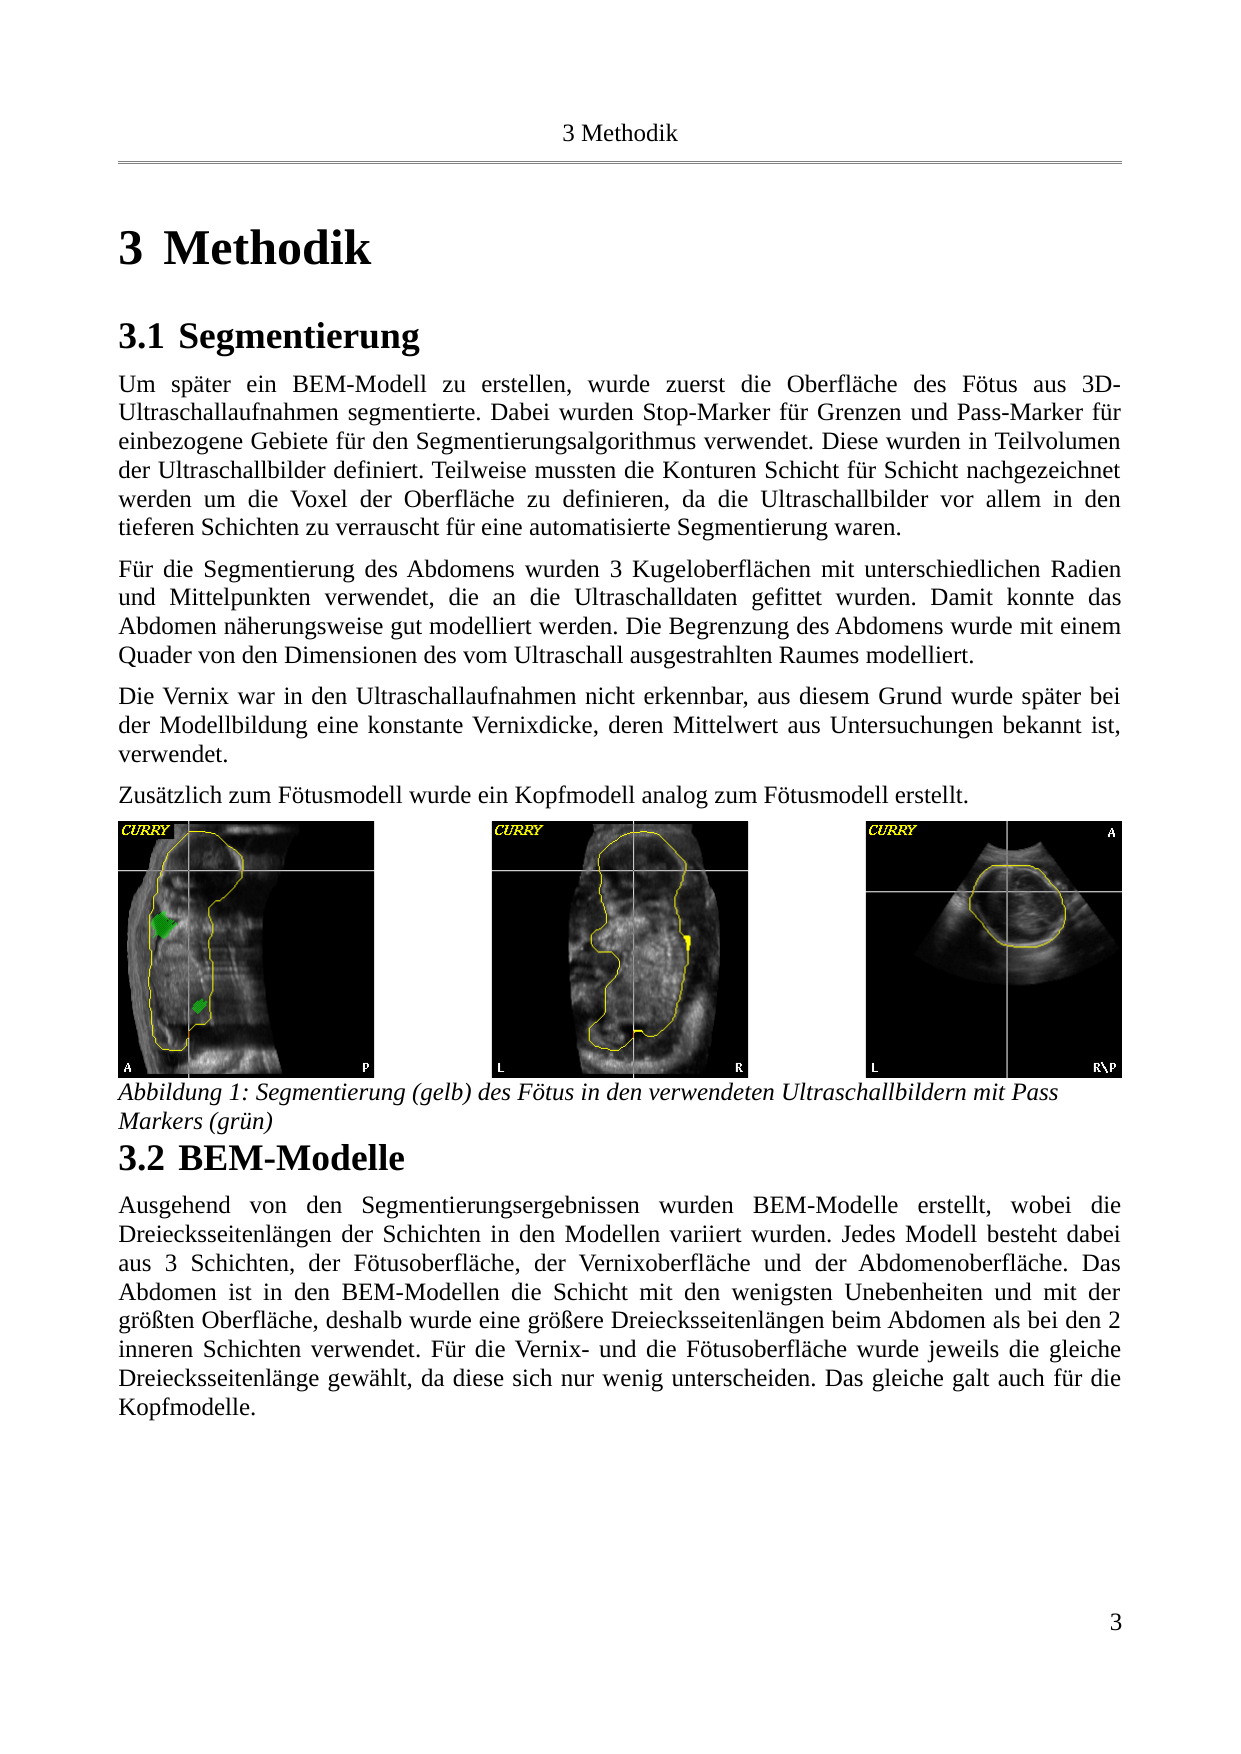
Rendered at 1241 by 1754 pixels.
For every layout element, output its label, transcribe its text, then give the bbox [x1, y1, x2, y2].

picture [491, 821, 749, 1078]
picture [865, 821, 1122, 1078]
picture [118, 821, 375, 1078]
text Um später ein BEM-Modell zu erstellen, wurde zuerst die Oberfläche des Fötus aus 3D-Ultraschallaufnahmen segmentierte. Dabei wurden Stop-Marker für Grenzen und Pass-Marker für einbezogene Gebiete für den Segmentierungsalgorithmus verwendet. Diese wurden in Teilvolumen der Ultraschallbilder definiert. Teilweise mussten die Konturen Schicht für Schicht nachgezeichnet werden um die Voxel der Oberfläche zu definieren, da die Ultraschallbilder vor allem in den tieferen Schichten zu verrauscht für eine automatisierte Segmentierung waren. [118, 369, 1122, 541]
subtitle Methodik [118, 218, 1122, 276]
text Zusätzlich zum Fötusmodell wurde ein Kopfmodell analog zum Fötusmodell erstellt. [118, 780, 1122, 809]
text Für die Segmentierung des Abdomens wurden 3 Kugeloberflächen mit unterschiedlichen Radien und Mittelpunkten verwendet, die an die Ultraschalldaten gefittet wurden. Damit konnte das Abdomen näherungsweise gut modelliert werden. Die Begrenzung des Abdomens wurde mit einem Quader von den Dimensionen des vom Ultraschall ausgestrahlten Raumes modelliert. [118, 554, 1122, 669]
text Die Vernix war in den Ultraschallaufnahmen nicht erkennbar, aus diesem Grund wurde später bei der Modellbildung eine konstante Vernixdicke, deren Mittelwert aus Untersuchungen bekannt ist, verwendet. [118, 681, 1122, 767]
text Abbildung 1: Segmentierung (gelb) des Fötus in den verwendeten Ultraschallbildern mit Pass Markers (grün) [118, 1078, 1122, 1135]
subtitle [749, 821, 865, 834]
subtitle BEM-Modelle [118, 1135, 1122, 1178]
subtitle Segmentierung [118, 313, 1122, 356]
text Ausgehend von den Segmentierungsergebnissen wurden BEM-Modelle erstellt, wobei die Dreiecksseitenlängen der Schichten in den Modellen variiert wurden. Jedes Modell besteht dabei aus 3 Schichten, der Fötusoberfläche, der Vernixoberfläche und der Abdomenoberfläche. Das Abdomen ist in den BEM-Modellen die Schicht mit den wenigsten Unebenheiten und mit der größten Oberfläche, deshalb wurde eine größere Dreiecksseitenlängen beim Abdomen als bei den 2 inneren Schichten verwendet. Für die Vernix- und die Fötusoberfläche wurde jeweils die gleiche Dreiecksseitenlänge gewählt, da diese sich nur wenig unterscheiden. Das gleiche galt auch für die Kopfmodelle. [118, 1191, 1122, 1421]
subtitle [375, 821, 491, 834]
